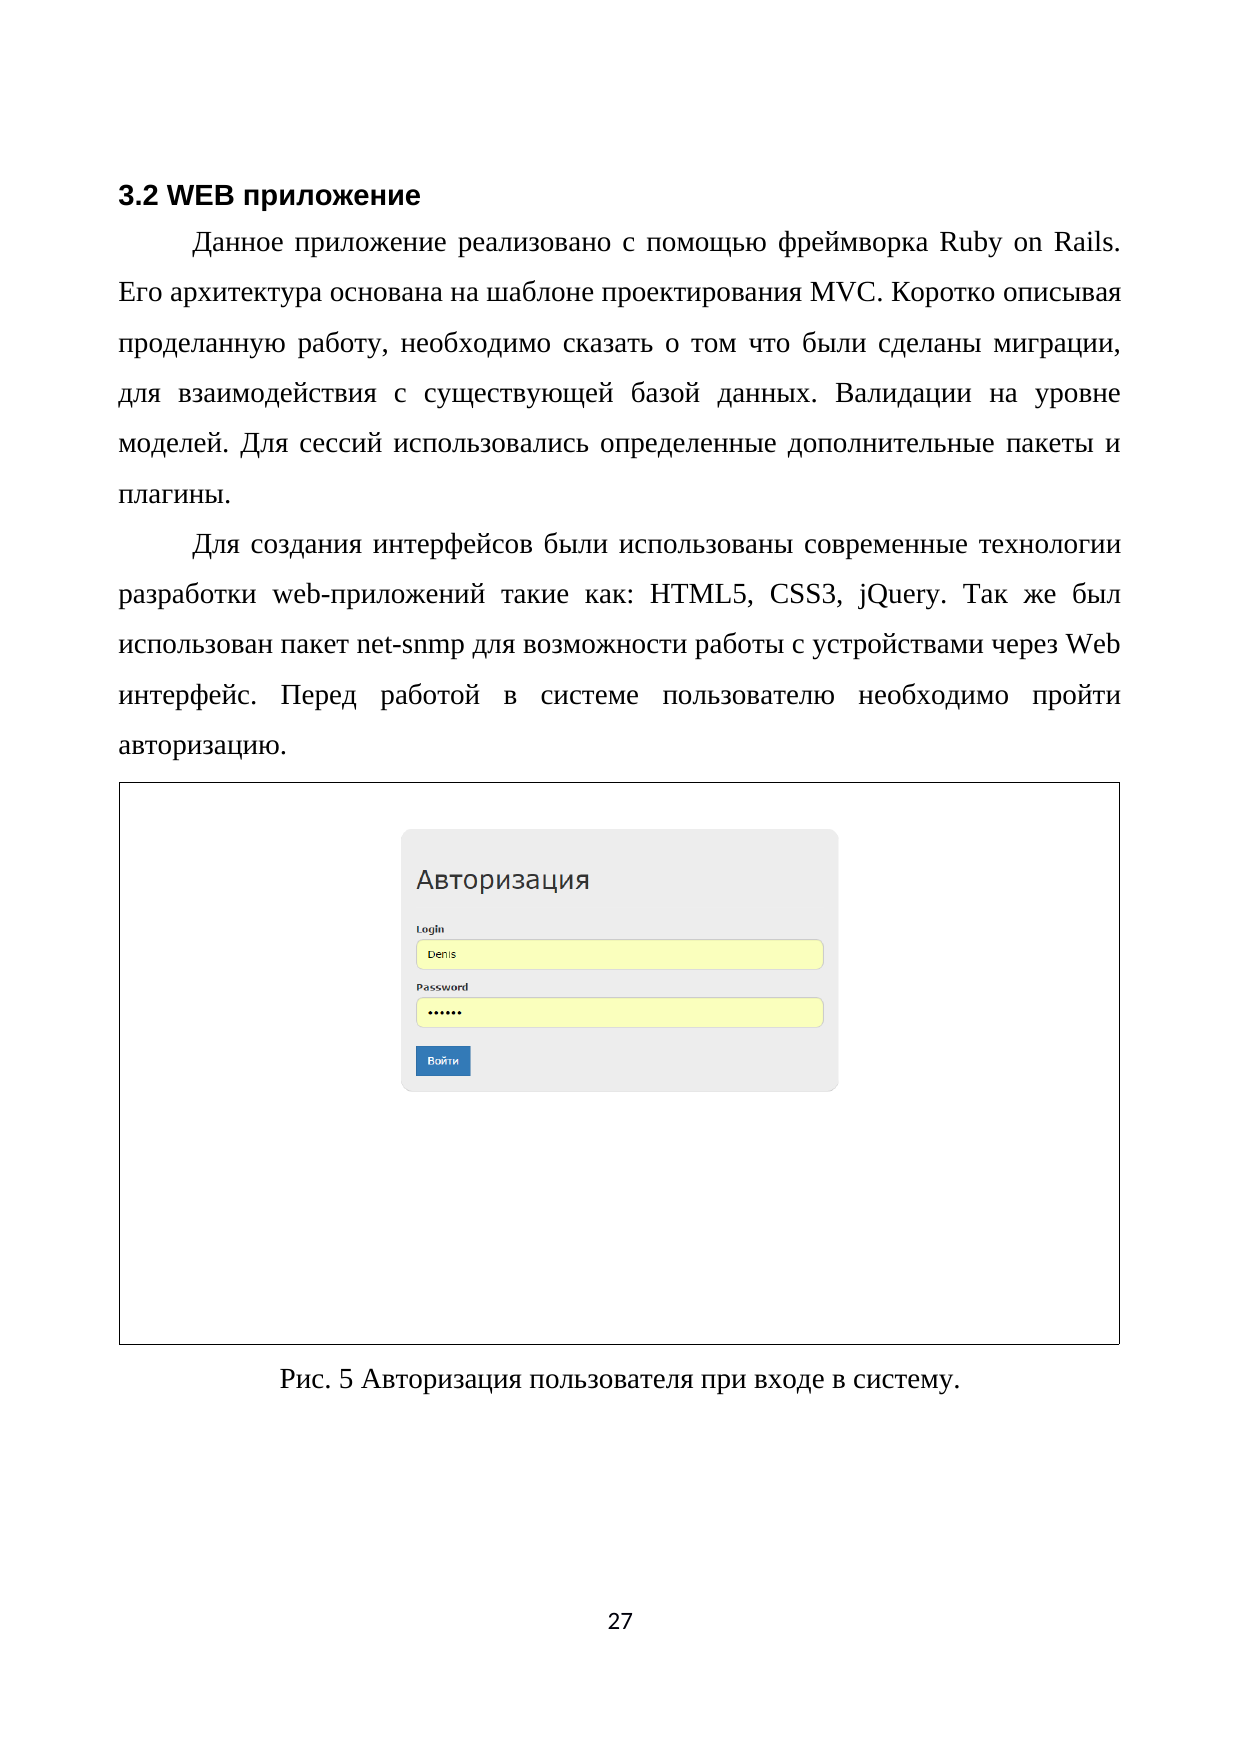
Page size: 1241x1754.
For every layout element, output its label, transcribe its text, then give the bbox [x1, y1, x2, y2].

text Для создания интерфейсов были использованы современные технологии разработки web-приложений такие как: HTML5, CSS3, jQuery. Так же был использован пакет net-snmp для возможности работы с устройствами через Web интерфейс. Перед работой в системе пользователю необходимо пройти авторизацию. [118, 526, 1122, 761]
picture [122, 785, 1117, 1342]
text Рис. 5 Авторизация пользователя при входе в систему. [118, 1342, 1122, 1395]
subtitle 3.2 WEB приложение [118, 178, 1122, 212]
text Данное приложение реализовано с помощью фреймворка Ruby on Rails. Его архитектура основана на шаблоне проектирования MVC. Коротко описывая проделанную работу, необходимо сказать о том что были сделаны миграции, для взаимодействия с существующей базой данных. Валидации на уровне моделей. Для сессий использовались определенные дополнительные пакеты и плагины. [118, 224, 1122, 509]
